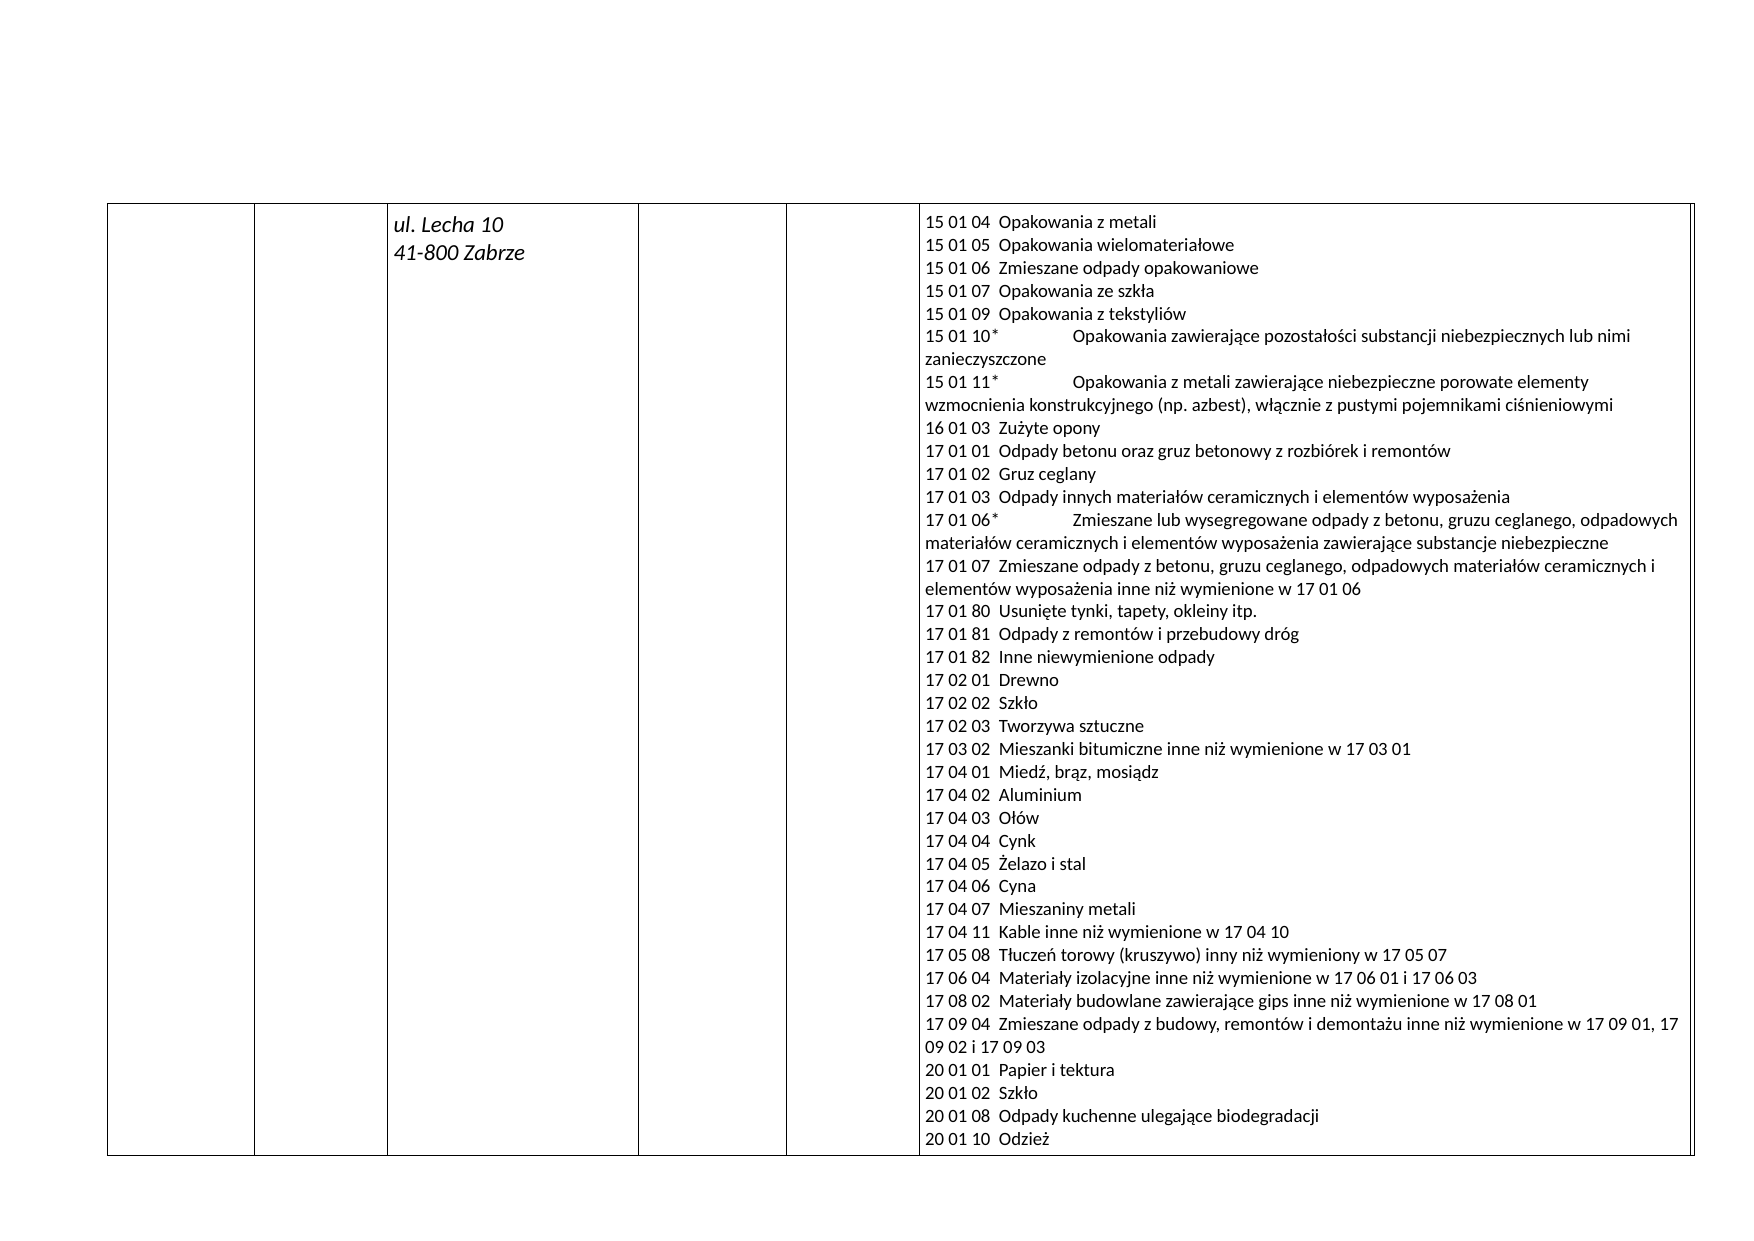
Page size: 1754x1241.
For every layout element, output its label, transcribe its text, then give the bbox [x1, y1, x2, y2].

table_cell [108, 204, 254, 1155]
table_cell [787, 204, 919, 1155]
table_cell [639, 204, 786, 1155]
table_cell 15 01 04 Opakowania z metali 15 01 05 Opakowania wielomateriałowe 15 01 06 Zmieszane odpady opakowaniowe 15 01 07 Opakowania ze szkła 15 01 09 Opakowania z tekstyliów 15 01 10* Opakowania zawierające pozostałości substancji niebezpiecznych lub nimi zanieczyszczone 15 01 11* Opakowania z metali zawierające niebezpieczne porowate elementy wzmocnienia konstrukcyjnego (np. azbest), włącznie z pustymi pojemnikami ciśnieniowymi 16 01 03 Zużyte opony 17 01 01 Odpady betonu oraz gruz betonowy z rozbiórek i remontów 17 01 02 Gruz ceglany 17 01 03 Odpady innych materiałów ceramicznych i elementów wyposażenia 17 01 06* Zmieszane lub wysegregowane odpady z betonu, gruzu ceglanego, odpadowych materiałów ceramicznych i elementów wyposażenia zawierające substancje niebezpieczne 17 01 07 Zmieszane odpady z betonu, gruzu ceglanego, odpadowych materiałów ceramicznych i elementów wyposażenia inne niż wymienione w 17 01 06 17 01 80 Usunięte tynki, tapety, okleiny itp. 17 01 81 Odpady z remontów i przebudowy dróg 17 01 82 Inne niewymienione odpady 17 02 01 Drewno 17 02 02 Szkło 17 02 03 Tworzywa sztuczne 17 03 02 Mieszanki bitumiczne inne niż wymienione w 17 03 01 17 04 01 Miedź, brąz, mosiądz 17 04 02 Aluminium 17 04 03 Ołów 17 04 04 Cynk 17 04 05 Żelazo i stal 17 04 06 Cyna 17 04 07 Mieszaniny metali 17 04 11 Kable inne niż wymienione w 17 04 10 17 05 08 Tłuczeń torowy (kruszywo) inny niż wymieniony w 17 05 07 17 06 04 Materiały izolacyjne inne niż wymienione w 17 06 01 i 17 06 03 17 08 02 Materiały budowlane zawierające gips inne niż wymienione w 17 08 01 17 09 04 Zmieszane odpady z budowy, remontów i demontażu inne niż wymienione w 17 09 01, 17 09 02 i 17 09 03 20 01 01 Papier i tektura 20 01 02 Szkło 20 01 08 Odpady kuchenne ulegające biodegradacji 20 01 10 Odzież [920, 204, 1690, 1155]
table_cell ul. Lecha 10 41-800 Zabrze [388, 204, 638, 1155]
table_cell [255, 204, 387, 1155]
